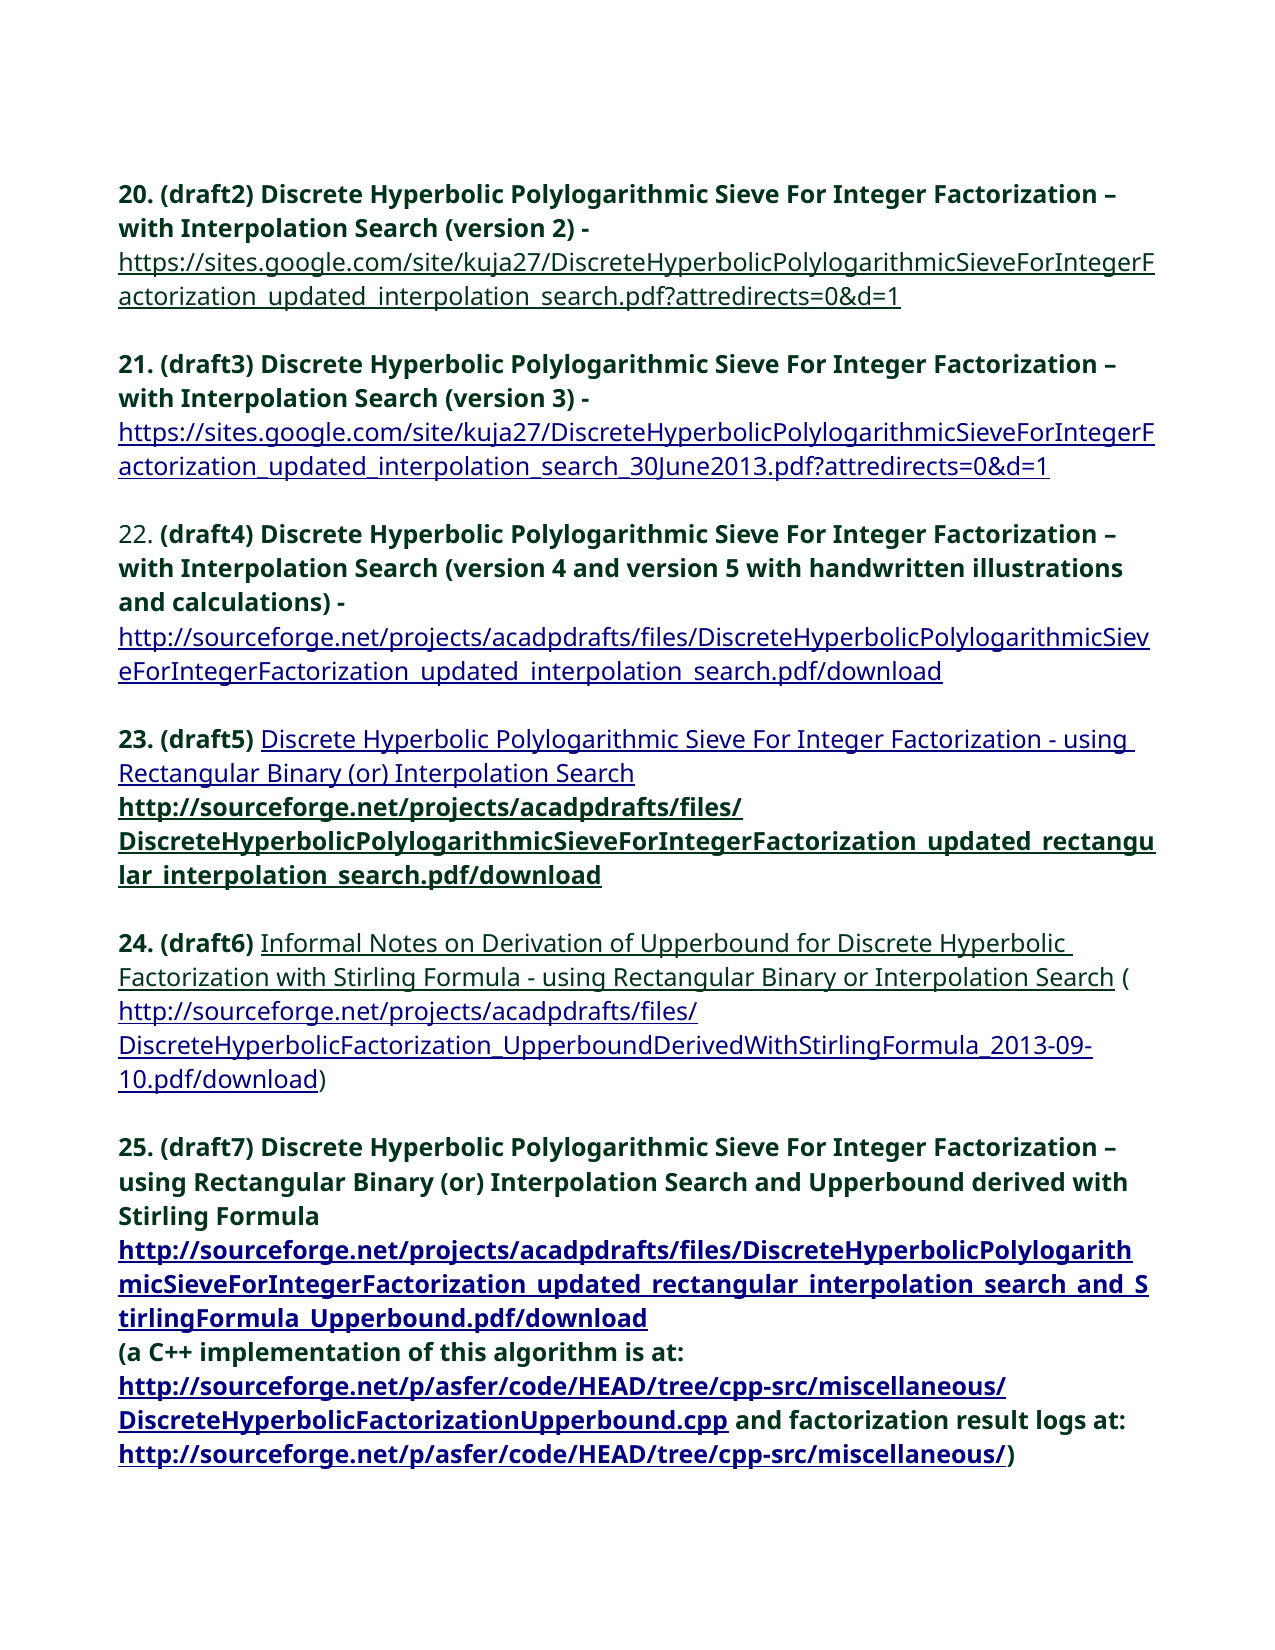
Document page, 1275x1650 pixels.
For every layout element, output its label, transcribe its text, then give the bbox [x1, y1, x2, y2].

text http://sourceforge.net/projects/acadpdrafts/files/DiscreteHyperbolicPolylogarithmicSieveForIntegerFactorization_updated_rectangular_interpolation_search.pdf/download [118, 789, 1157, 892]
text 21. (draft3) Discrete Hyperbolic Polylogarithmic Sieve For Integer Factorization – with Interpolation Search (version 3) - https://sites.google.com/site/kuja27/DiscreteHyperbolicPolylogarithmicSieveForIntegerFactorization_updated_interpolation_search_30June2013.pdf?attredirects=0&d=1 [118, 347, 1157, 483]
text 24. (draft6) Informal Notes on Derivation of Upperbound for Discrete Hyperbolic Factorization with Stirling Formula - using Rectangular Binary or Interpolation Search ( [118, 926, 1157, 994]
text (a C++ implementation of this algorithm is at: http://sourceforge.net/p/asfer/code/HEAD/tree/cpp-src/miscellaneous/DiscreteHyperbolicFactorizationUpperbound.cpp and factorization result logs at: http://sourceforge.net/p/asfer/code/HEAD/tree/cpp-src/miscellaneous/) [118, 1334, 1157, 1471]
text 20. (draft2) Discrete Hyperbolic Polylogarithmic Sieve For Integer Factorization – with Interpolation Search (version 2) - https://sites.google.com/site/kuja27/DiscreteHyperbolicPolylogarithmicSieveForIntegerFactorization_updated_interpolation_search.pdf?attredirects=0&d=1 [118, 176, 1157, 313]
text 22. (draft4) Discrete Hyperbolic Polylogarithmic Sieve For Integer Factorization – with Interpolation Search (version 4 and version 5 with handwritten illustrations and calculations) - http://sourceforge.net/projects/acadpdrafts/files/DiscreteHyperbolicPolylogarithmicSieveForIntegerFactorization_updated_interpolation_search.pdf/download [118, 517, 1157, 687]
text 25. (draft7) Discrete Hyperbolic Polylogarithmic Sieve For Integer Factorization – using Rectangular Binary (or) Interpolation Search and Upperbound derived with Stirling Formula http://sourceforge.net/projects/acadpdrafts/files/DiscreteHyperbolicPolylogarithmicSieveForIntegerFactorization_updated_rectangular_interpolation_search_and_StirlingFormula_Upperbound.pdf/download [118, 1130, 1157, 1334]
text 23. (draft5) Discrete Hyperbolic Polylogarithmic Sieve For Integer Factorization - using Rectangular Binary (or) Interpolation Search [118, 721, 1157, 789]
text http://sourceforge.net/projects/acadpdrafts/files/DiscreteHyperbolicFactorization_UpperboundDerivedWithStirlingFormula_2013-09-10.pdf/download) [118, 994, 1157, 1096]
